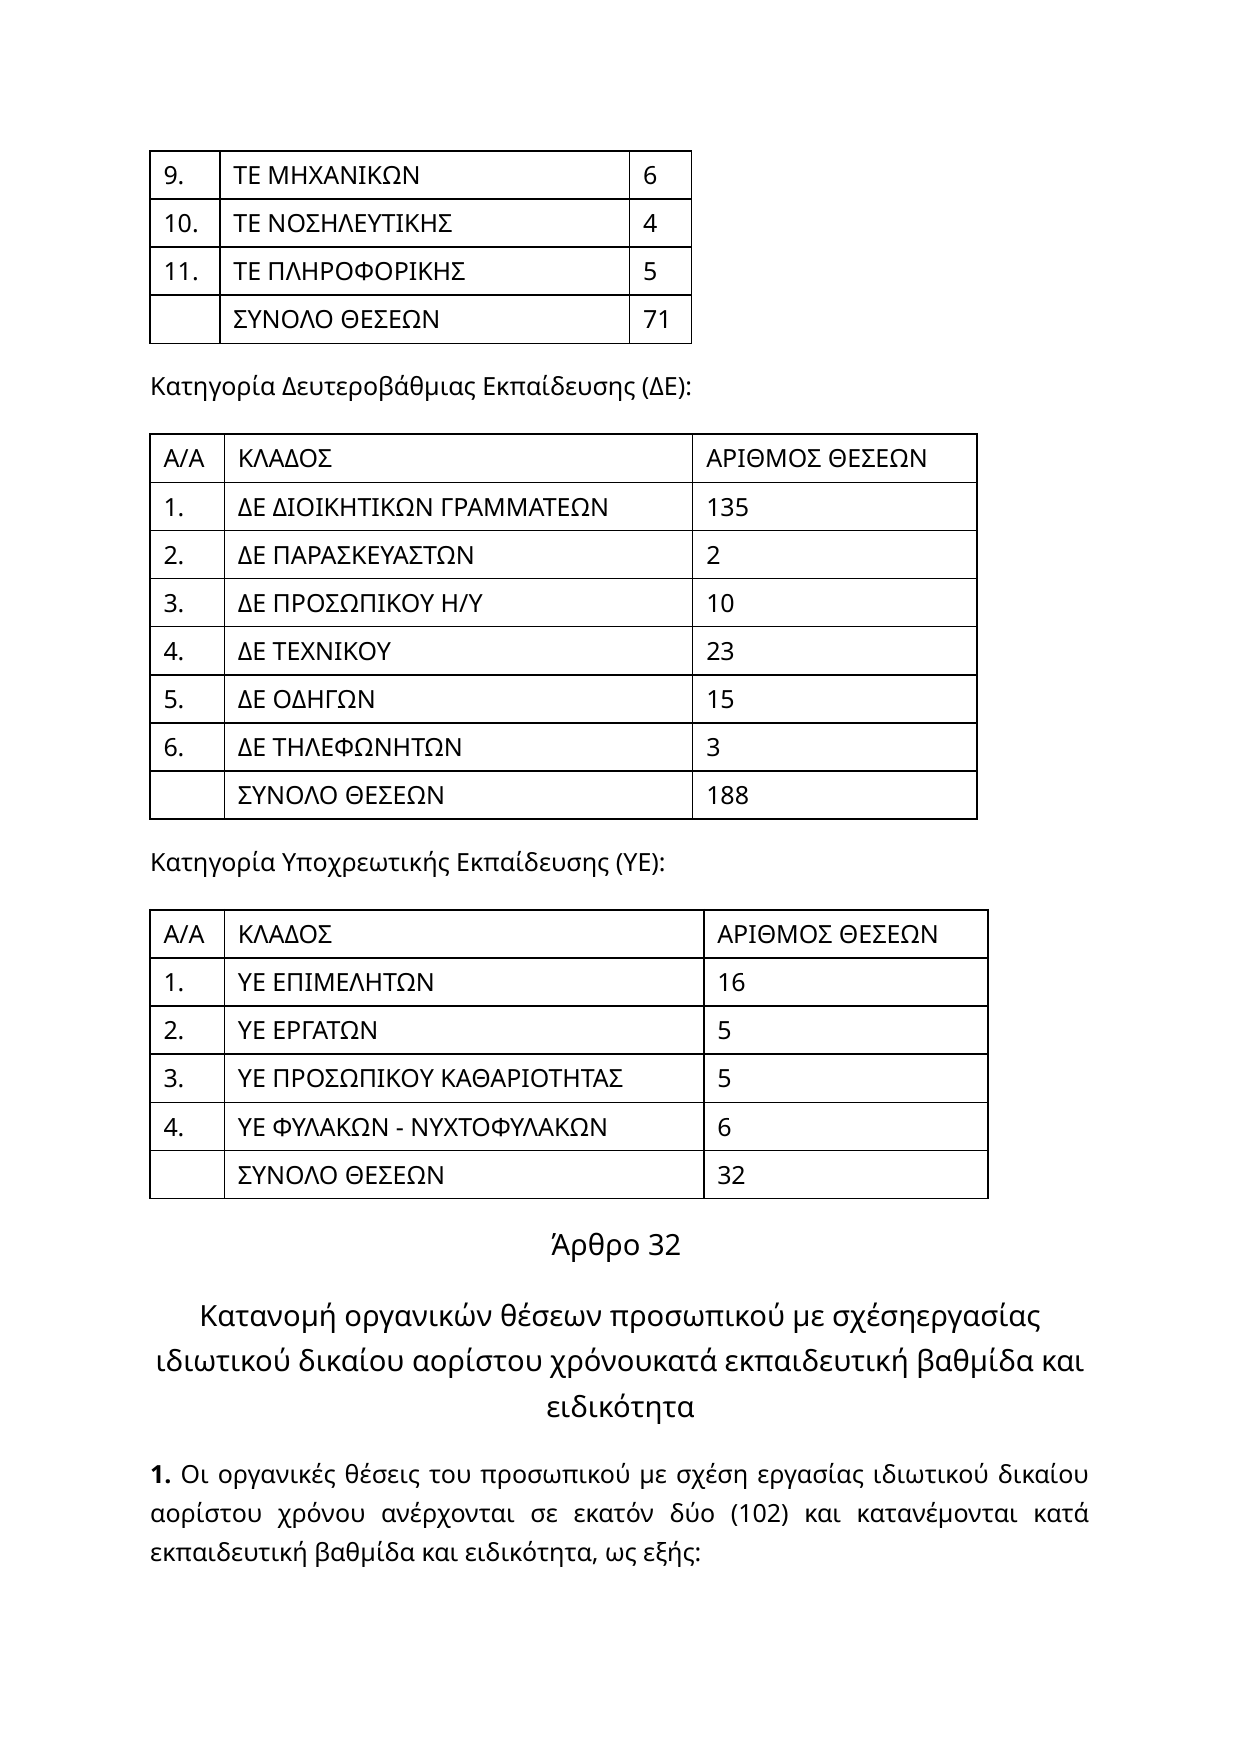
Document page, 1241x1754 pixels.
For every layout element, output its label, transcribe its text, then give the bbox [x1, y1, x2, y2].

table_cell 5 [630, 248, 691, 294]
table_cell 23 [693, 627, 976, 674]
table_cell [151, 772, 224, 818]
table_cell 32 [705, 1151, 987, 1198]
table_cell ΥΕ ΦΥΛΑΚΩΝ - ΝΥΧΤΟΦΥΛΑΚΩΝ [225, 1103, 703, 1149]
table_cell 10 [693, 579, 976, 626]
table_cell 9. [151, 152, 219, 198]
table_cell ΔΕ ΠΡΟΣΩΠΙΚΟΥ Η/Υ [225, 579, 692, 626]
table_cell ΔΕ ΠΑΡΑΣΚΕΥΑΣΤΩΝ [225, 531, 692, 578]
table_cell 135 [693, 483, 976, 529]
table_header ΑΡΙΘΜΟΣ ΘΕΣΕΩΝ [705, 911, 987, 957]
table_cell 5. [151, 676, 224, 722]
table_cell ΥΕ ΠΡΟΣΩΠΙΚΟΥ ΚΑΘΑΡΙΟΤΗΤΑΣ [225, 1055, 703, 1101]
table_cell 3 [693, 724, 976, 770]
table_header Α/Α [151, 435, 224, 481]
table_cell ΣΥΝΟΛΟ ΘΕΣΕΩΝ [225, 772, 692, 818]
table_cell ΔΕ ΤΗΛΕΦΩΝΗΤΩΝ [225, 724, 692, 770]
table_cell ΣΥΝΟΛΟ ΘΕΣΕΩΝ [221, 296, 629, 342]
table_header ΑΡΙΘΜΟΣ ΘΕΣΕΩΝ [693, 435, 976, 481]
table_cell ΔΕ ΤΕΧΝΙΚΟΥ [225, 627, 692, 674]
text 1. Οι οργανικές θέσεις του προσωπικού με σχέση εργασίας ιδιωτικού δικαίου αορίστου χρόνου ανέρχονται σε εκατόν δύο (102) και κατανέμονται κατά εκπαιδευτική βαθμίδα και ειδικότητα, ως εξής: [150, 1457, 1090, 1569]
table_cell ΥΕ ΕΡΓΑΤΩΝ [225, 1007, 703, 1053]
table_cell 11. [151, 248, 219, 294]
table_cell 188 [693, 772, 976, 818]
table_cell [151, 296, 219, 342]
table_cell ΥΕ ΕΠΙΜΕΛΗΤΩΝ [225, 959, 703, 1005]
table_cell 1. [151, 483, 224, 529]
table_cell 15 [693, 676, 976, 722]
table_cell 6 [705, 1103, 987, 1149]
table_cell 3. [151, 1055, 224, 1101]
table_cell ΔΕ ΔΙΟΙΚΗΤΙΚΩΝ ΓΡΑΜΜΑΤΕΩΝ [225, 483, 692, 529]
table_header ΚΛΑΔΟΣ [225, 435, 692, 481]
table_header ΚΛΑΔΟΣ [225, 911, 703, 957]
subtitle Άρθρο 32 [150, 1224, 1090, 1264]
text Κατηγορία Υποχρεωτικής Εκπαίδευσης (ΥΕ): [150, 845, 1090, 879]
table_cell 10. [151, 200, 219, 246]
subtitle Κατανομή οργανικών θέσεων προσωπικού με σχέσηεργασίας ιδιωτικού δικαίου αορίστου χρόνουκατά εκπαιδευτική βαθμίδα και ειδικότητα [150, 1295, 1090, 1426]
table_cell ΤΕ ΠΛΗΡΟΦΟΡΙΚΗΣ [221, 248, 629, 294]
text Κατηγορία Δευτεροβάθμιας Εκπαίδευσης (ΔΕ): [150, 369, 1090, 403]
table_cell 5 [705, 1007, 987, 1053]
table_cell 71 [630, 296, 691, 342]
table_cell 2 [693, 531, 976, 578]
table_cell 4. [151, 627, 224, 674]
table_cell ΤΕ ΜΗΧΑΝΙΚΩΝ [221, 152, 629, 198]
table_cell ΤΕ ΝΟΣΗΛΕΥΤΙΚΗΣ [221, 200, 629, 246]
table_cell 16 [705, 959, 987, 1005]
table_cell ΔΕ ΟΔΗΓΩΝ [225, 676, 692, 722]
table_cell 2. [151, 531, 224, 578]
table_cell 2. [151, 1007, 224, 1053]
table_cell [151, 1151, 224, 1198]
table_cell 6. [151, 724, 224, 770]
table_cell 3. [151, 579, 224, 626]
table_cell ΣΥΝΟΛΟ ΘΕΣΕΩΝ [225, 1151, 703, 1198]
table_cell 4 [630, 200, 691, 246]
table_cell 5 [705, 1055, 987, 1101]
table_cell 1. [151, 959, 224, 1005]
table_header Α/Α [151, 911, 224, 957]
table_cell 6 [630, 152, 691, 198]
table_cell 4. [151, 1103, 224, 1149]
